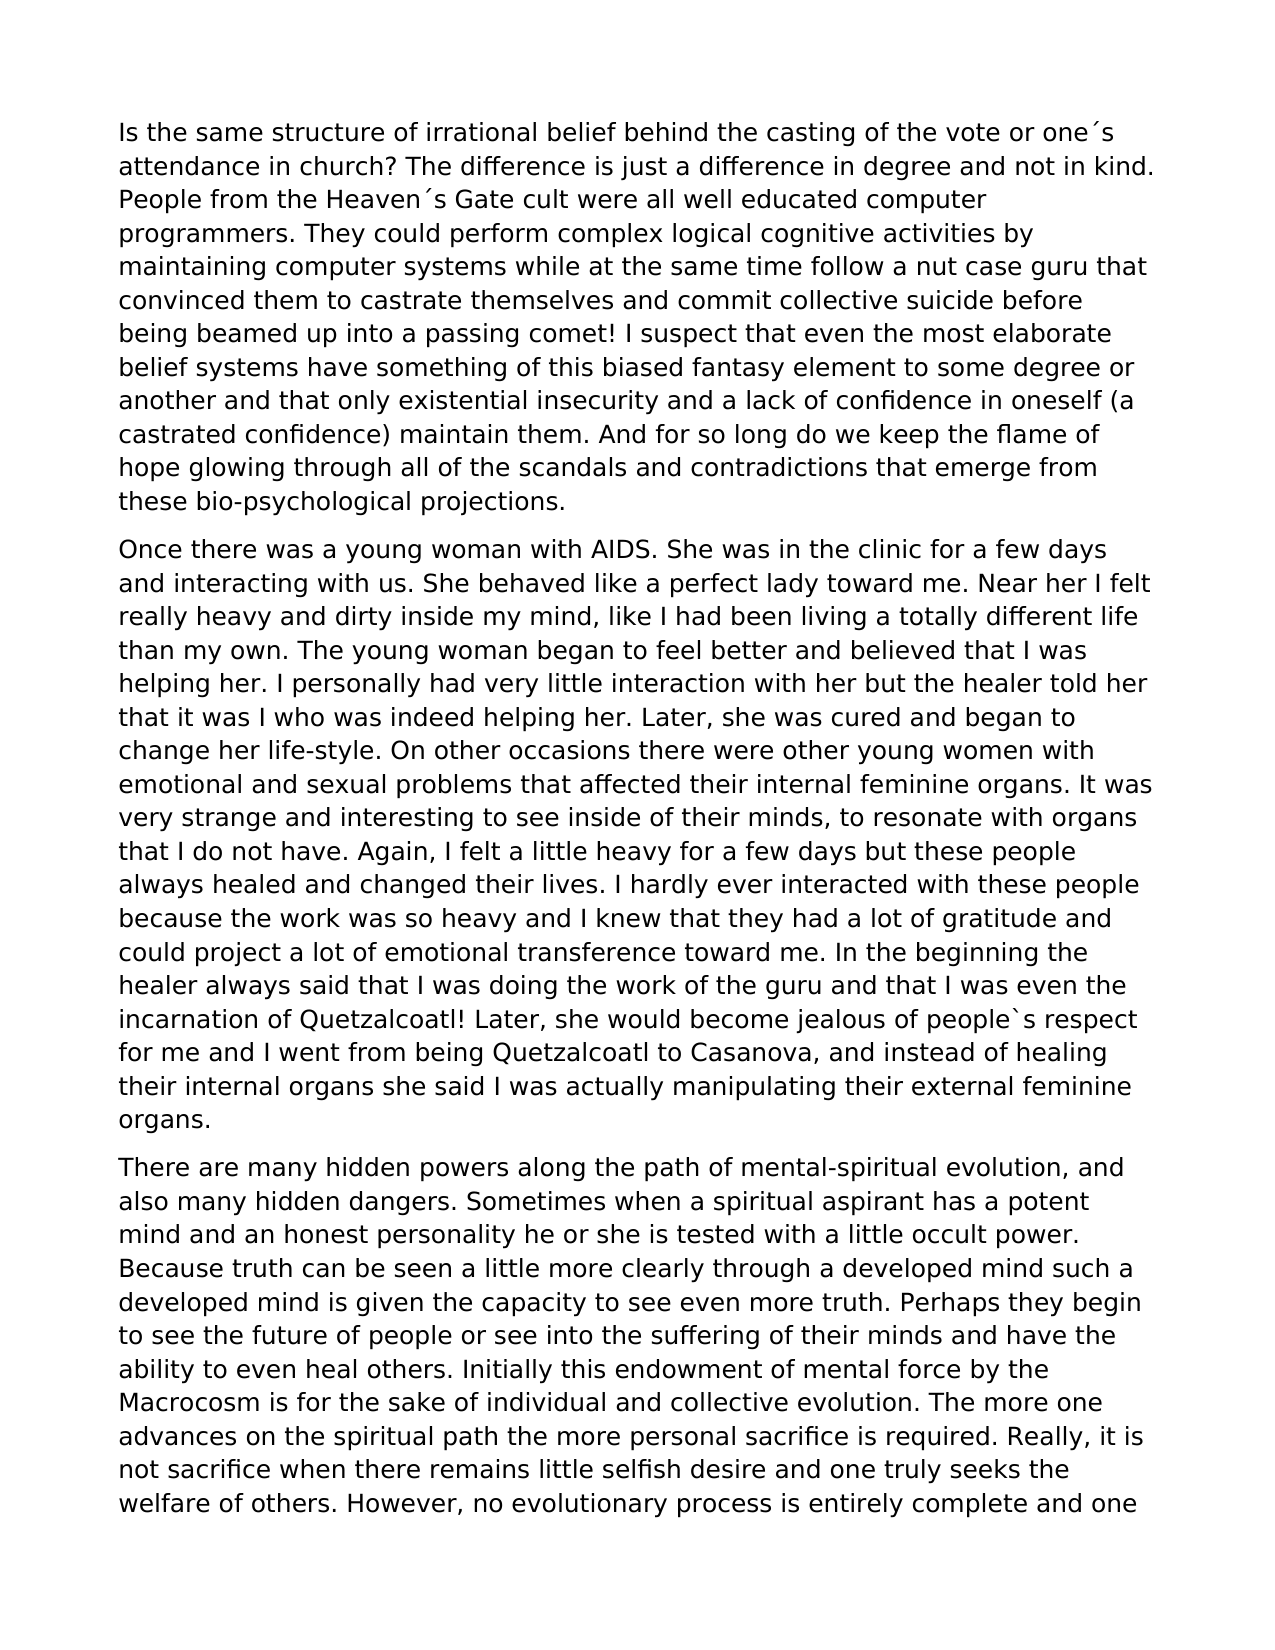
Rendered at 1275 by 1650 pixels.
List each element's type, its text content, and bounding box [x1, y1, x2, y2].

text There are many hidden powers along the path of mental-spiritual evolution, and also many hidden dangers. Sometimes when a spiritual aspirant has a potent mind and an honest personality he or she is tested with a little occult power. Because truth can be seen a little more clearly through a developed mind such a developed mind is given the capacity to see even more truth. Perhaps they begin to see the future of people or see into the suffering of their minds and have the ability to even heal others. Initially this endowment of mental force by the Macrocosm is for the sake of individual and collective evolution. The more one advances on the spiritual path the more personal sacrifice is required. Really, it is not sacrifice when there remains little selfish desire and one truly seeks the welfare of others. However, no evolutionary process is entirely complete and one [118, 1153, 1157, 1518]
text Is the same structure of irrational belief behind the casting of the vote or one´s attendance in church? The difference is just a difference in degree and not in kind. People from the Heaven´s Gate cult were all well educated computer programmers. They could perform complex logical cognitive activities by maintaining computer systems while at the same time follow a nut case guru that convinced them to castrate themselves and commit collective suicide before being beamed up into a passing comet! I suspect that even the most elaborate belief systems have something of this biased fantasy element to some degree or another and that only existential insecurity and a lack of confidence in oneself (a castrated confidence) maintain them. And for so long do we keep the flame of hope glowing through all of the scandals and contradictions that emerge from these bio-psychological projections. [118, 118, 1157, 516]
text Once there was a young woman with AIDS. She was in the clinic for a few days and interacting with us. She behaved like a perfect lady toward me. Near her I felt really heavy and dirty inside my mind, like I had been living a totally different life than my own. The young woman began to feel better and believed that I was helping her. I personally had very little interaction with her but the healer told her that it was I who was indeed helping her. Later, she was cured and began to change her life-style. On other occasions there were other young women with emotional and sexual problems that affected their internal feminine organs. It was very strange and interesting to see inside of their minds, to resonate with organs that I do not have. Again, I felt a little heavy for a few days but these people always healed and changed their lives. I hardly ever interacted with these people because the work was so heavy and I knew that they had a lot of gratitude and could project a lot of emotional transference toward me. In the beginning the healer always said that I was doing the work of the guru and that I was even the incarnation of Quetzalcoatl! Later, she would become jealous of people`s respect for me and I went from being Quetzalcoatl to Casanova, and instead of healing their internal organs she said I was actually manipulating their external feminine organs. [118, 535, 1157, 1134]
